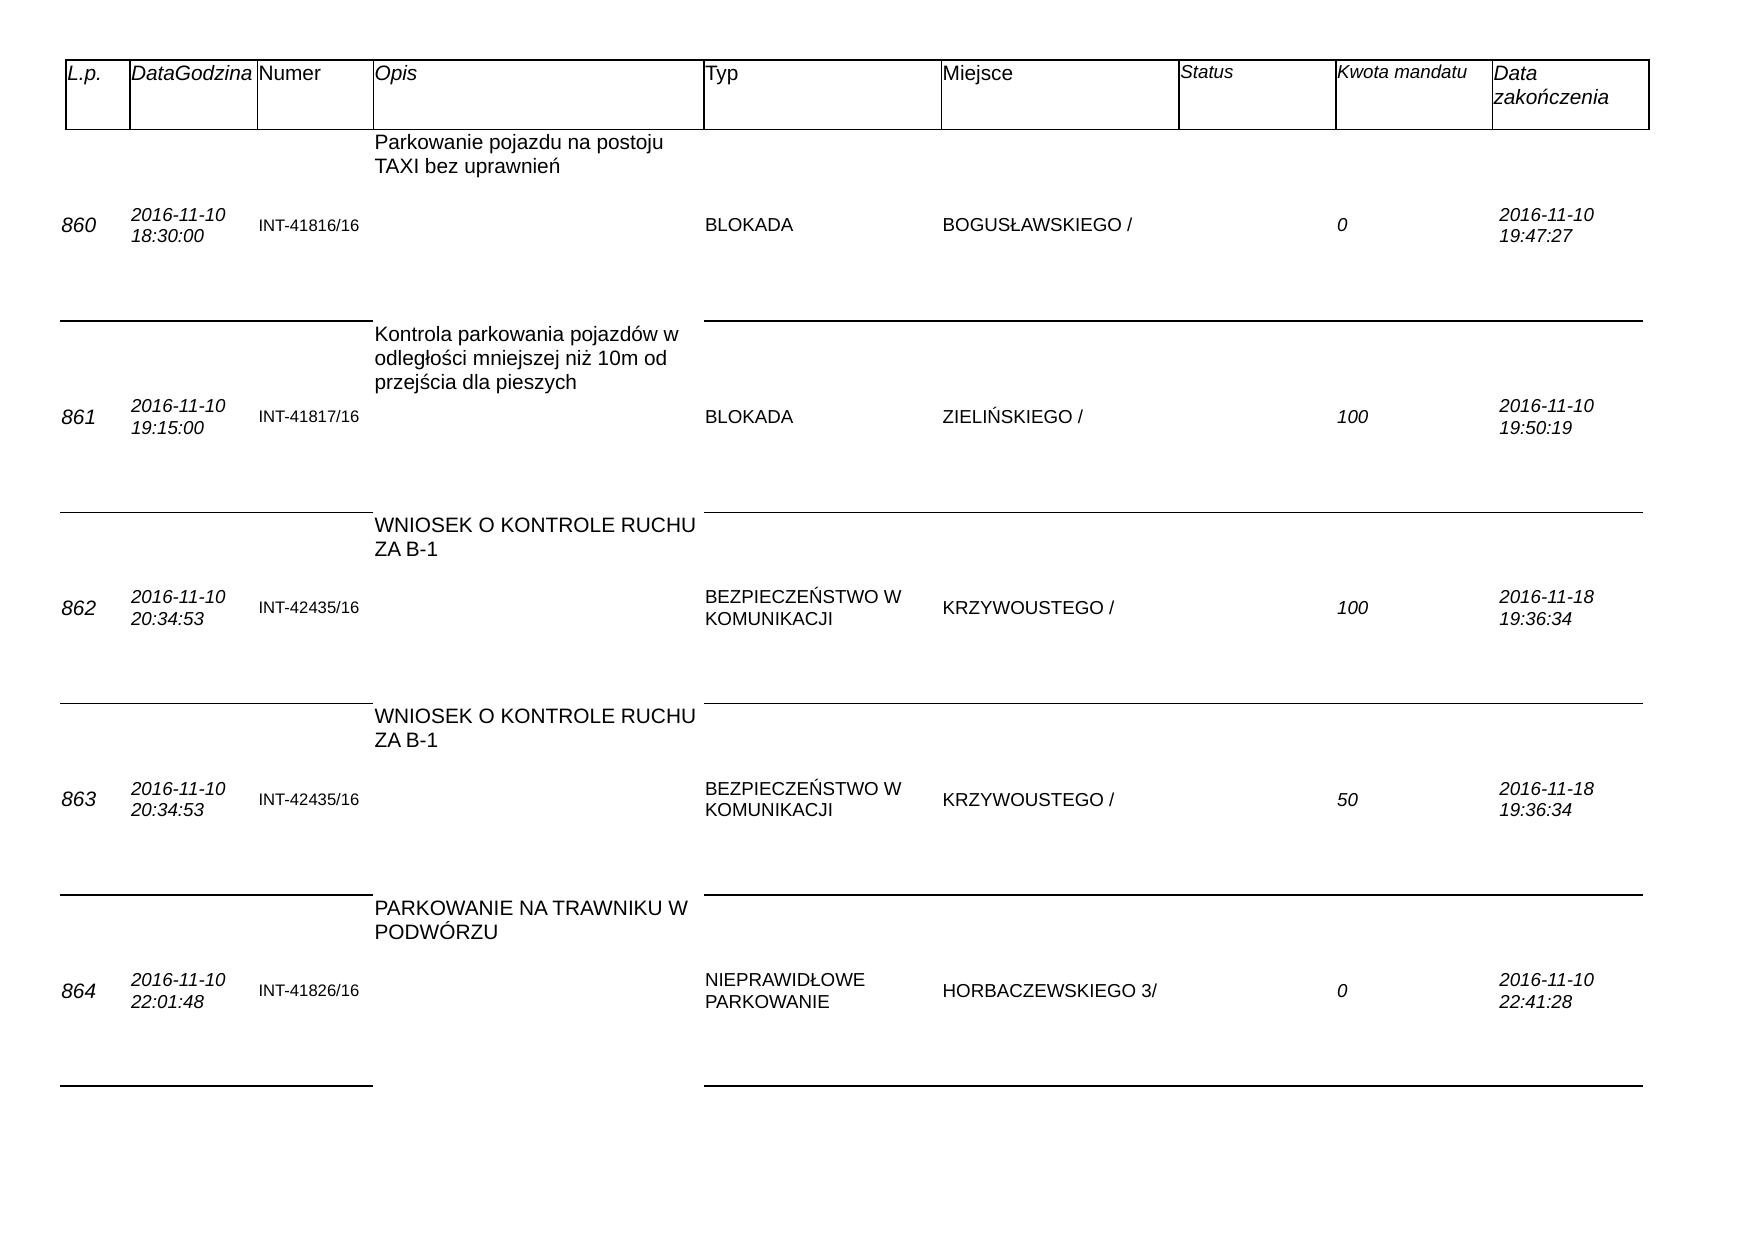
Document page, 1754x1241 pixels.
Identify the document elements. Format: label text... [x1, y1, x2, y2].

table_cell 100 [1336, 513, 1498, 703]
table_cell 2016-11-10 22:01:48 [130, 896, 257, 1085]
table_cell 2016-11-10 19:50:19 [1498, 322, 1643, 511]
table_cell WNIOSEK O KONTROLE RUCHU ZA B-1 [373, 511, 704, 703]
table_cell [1179, 322, 1336, 511]
table_cell [1179, 130, 1336, 320]
table_cell 2016-11-18 19:36:34 [1498, 513, 1643, 703]
table_cell INT-42435/16 [257, 704, 373, 894]
table_cell 2016-11-18 19:36:34 [1498, 704, 1643, 894]
table_cell [1179, 513, 1336, 703]
table_header Numer [258, 61, 373, 129]
table_cell 100 [1336, 322, 1498, 511]
table_cell [1179, 896, 1336, 1085]
table_cell 2016-11-10 20:34:53 [130, 704, 257, 894]
table_cell INT-41817/16 [257, 322, 373, 511]
table_cell Kontrola parkowania pojazdów w odległości mniejszej niż 10m od przejścia dla pieszych [373, 320, 704, 511]
table_cell 861 [60, 322, 130, 511]
table_cell 0 [1336, 130, 1498, 320]
table_header Kwota mandatu [1337, 61, 1492, 129]
table_cell [1179, 704, 1336, 894]
table_cell ZIELIŃSKIEGO / [941, 322, 1179, 511]
table_cell PARKOWANIE NA TRAWNIKU W PODWÓRZU [373, 894, 704, 1085]
table_cell INT-41816/16 [257, 130, 373, 320]
table_cell 2016-11-10 20:34:53 [130, 513, 257, 703]
table_cell [1643, 703, 1649, 894]
table_cell 2016-11-10 22:41:28 [1498, 896, 1643, 1085]
table_cell BOGUSŁAWSKIEGO / [941, 130, 1179, 320]
table_cell 863 [60, 704, 130, 894]
table_header L.p. [67, 61, 129, 129]
table_cell 862 [60, 513, 130, 703]
table_cell [1643, 320, 1649, 511]
table_cell [1643, 894, 1649, 1085]
table_cell 0 [1336, 896, 1498, 1085]
table_cell NIEPRAWIDŁOWE PARKOWANIE [704, 896, 941, 1085]
table_cell BLOKADA [704, 322, 941, 511]
table_cell INT-41826/16 [257, 896, 373, 1085]
table_cell [1643, 130, 1649, 320]
table_header Miejsce [942, 61, 1178, 129]
table_cell BEZPIECZEŃSTWO W KOMUNIKACJI [704, 704, 941, 894]
table_cell 2016-11-10 19:47:27 [1498, 130, 1643, 320]
table_header Typ [705, 61, 941, 129]
table_cell 50 [1336, 704, 1498, 894]
table_header DataGodzina [131, 61, 257, 129]
table_cell Parkowanie pojazdu na postoju TAXI bez uprawnień [373, 130, 704, 320]
table_header Data zakończenia [1493, 61, 1648, 129]
table_header Opis [374, 61, 703, 129]
table_cell INT-42435/16 [257, 513, 373, 703]
table_cell KRZYWOUSTEGO / [941, 513, 1179, 703]
table_cell 860 [60, 129, 130, 320]
table_cell 2016-11-10 18:30:00 [130, 130, 257, 320]
table_cell WNIOSEK O KONTROLE RUCHU ZA B-1 [373, 703, 704, 894]
table_header Status [1180, 61, 1335, 129]
table_header [60, 59, 65, 129]
table_cell KRZYWOUSTEGO / [941, 704, 1179, 894]
table_cell BEZPIECZEŃSTWO W KOMUNIKACJI [704, 513, 941, 703]
table_cell HORBACZEWSKIEGO 3/ [941, 896, 1179, 1085]
table_cell 864 [60, 896, 130, 1085]
table_cell BLOKADA [704, 130, 941, 320]
table_cell [1643, 511, 1649, 703]
table_cell 2016-11-10 19:15:00 [130, 322, 257, 511]
